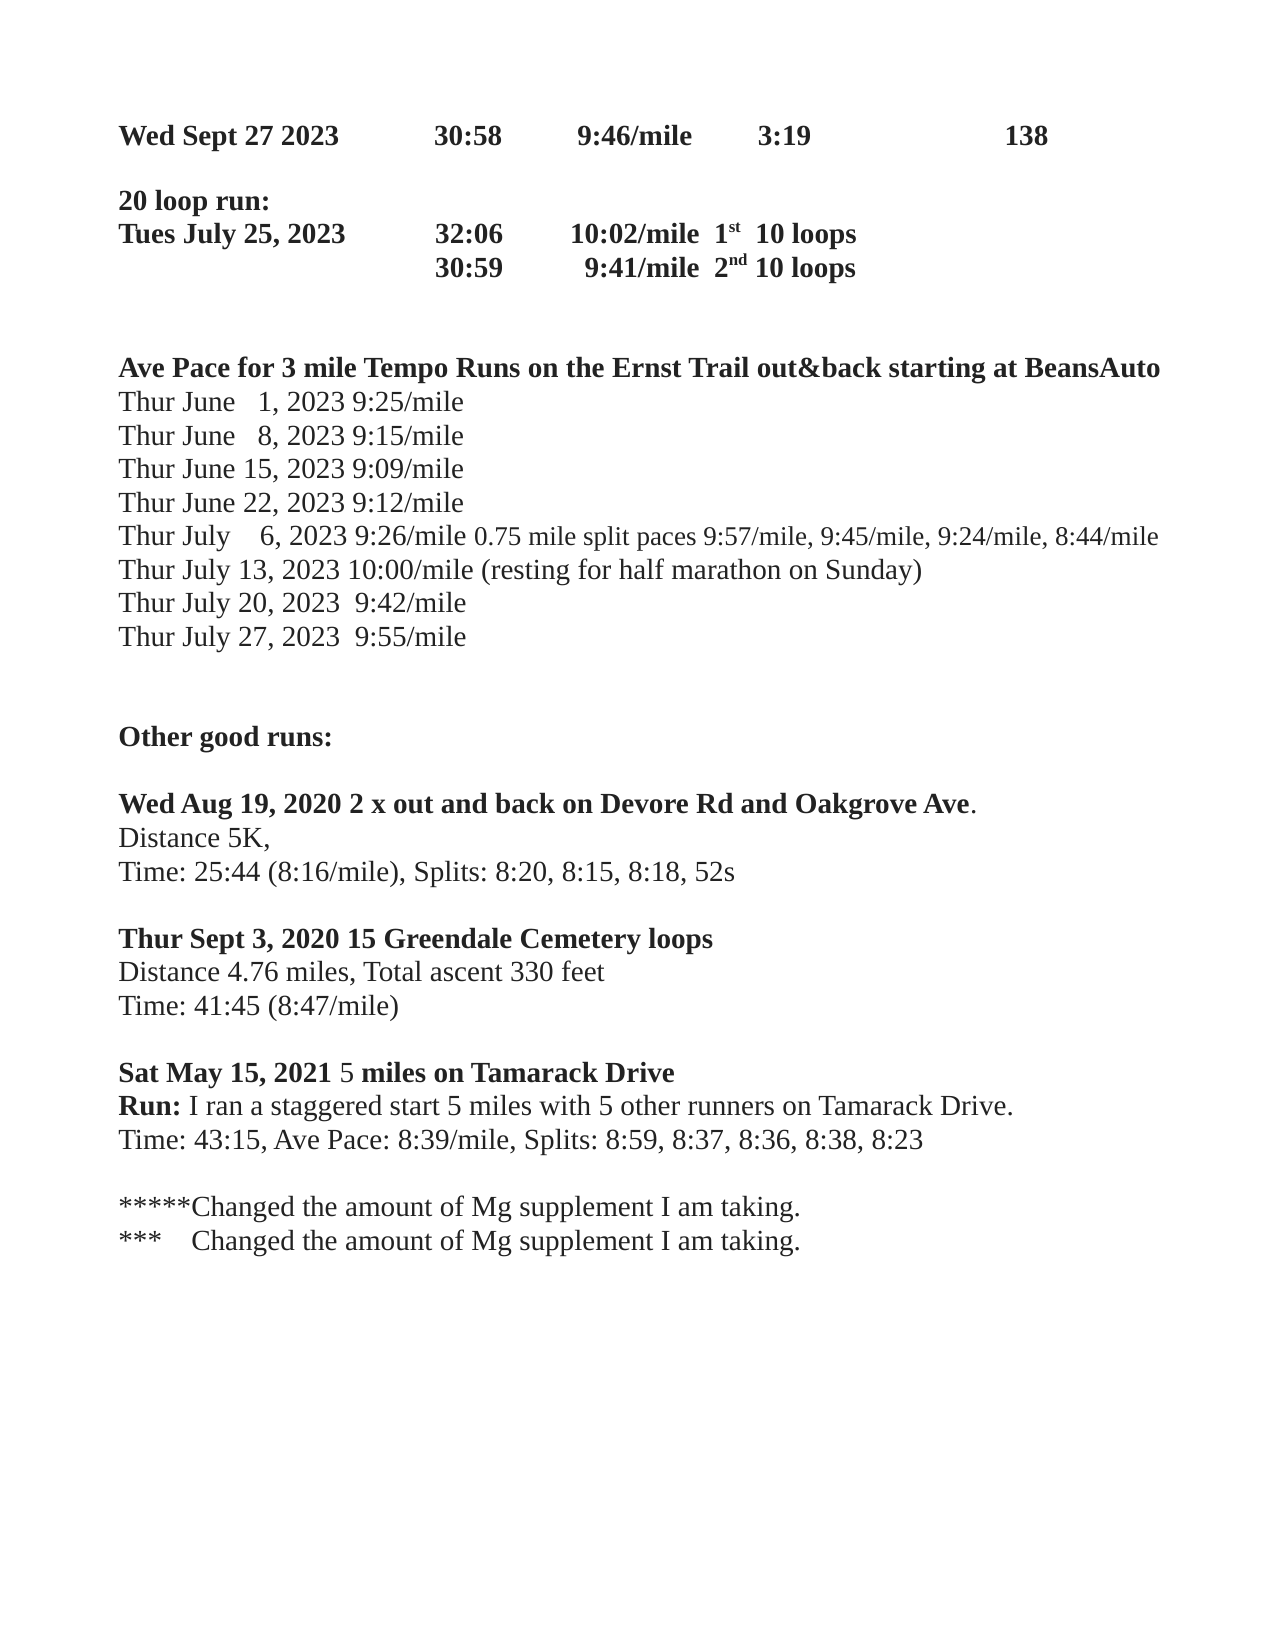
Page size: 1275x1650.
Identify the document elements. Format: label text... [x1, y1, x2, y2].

text Thur July 13, 2023 10:00/mile (resting for half marathon on Sunday) [118, 552, 1161, 585]
text *** Changed the amount of Mg supplement I am taking. [118, 1223, 1161, 1256]
text 30:59 9:41/mile 2nd 10 loops [118, 250, 1161, 283]
text Tues July 25, 2023 32:06 10:02/mile 1st 10 loops [118, 216, 1161, 250]
text Thur July 6, 2023 9:26/mile 0.75 mile split paces 9:57/mile, 9:45/mile, 9:24/mile, 8:44/mile [118, 518, 1161, 552]
text Wed Aug 19, 2020 2 x out and back on Devore Rd and Oakgrove Ave. [118, 787, 1161, 820]
text Time: 43:15, Ave Pace: 8:39/mile, Splits: 8:59, 8:37, 8:36, 8:38, 8:23 [118, 1122, 1161, 1156]
text Thur June 8, 2023 9:15/mile [118, 418, 1161, 451]
text Thur June 15, 2023 9:09/mile [118, 451, 1161, 485]
text Thur June 1, 2023 9:25/mile [118, 384, 1161, 418]
text Thur July 27, 2023 9:55/mile [118, 619, 1161, 652]
text Run: I ran a staggered start 5 miles with 5 other runners on Tamarack Drive. [118, 1088, 1161, 1122]
text *****Changed the amount of Mg supplement I am taking. [118, 1189, 1161, 1223]
text Distance 4.76 miles, Total ascent 330 feet [118, 954, 1161, 988]
text Thur July 20, 2023 9:42/mile [118, 585, 1161, 619]
text Distance 5K, [118, 820, 1161, 854]
text Sat May 15, 2021 5 miles on Tamarack Drive [118, 1055, 1161, 1088]
text Ave Pace for 3 mile Tempo Runs on the Ernst Trail out&back starting at BeansAuto [118, 351, 1161, 384]
text Thur Sept 3, 2020 15 Greendale Cemetery loops [118, 921, 1161, 954]
text Other good runs: [118, 719, 1161, 753]
text Time: 25:44 (8:16/mile), Splits: 8:20, 8:15, 8:18, 52s [118, 854, 1161, 887]
text Wed Sept 27 2023 30:58 9:46/mile 3:19 138 [118, 118, 1161, 152]
text Time: 41:45 (8:47/mile) [118, 988, 1161, 1021]
text 20 loop run: [118, 183, 1161, 216]
text Thur June 22, 2023 9:12/mile [118, 485, 1161, 518]
